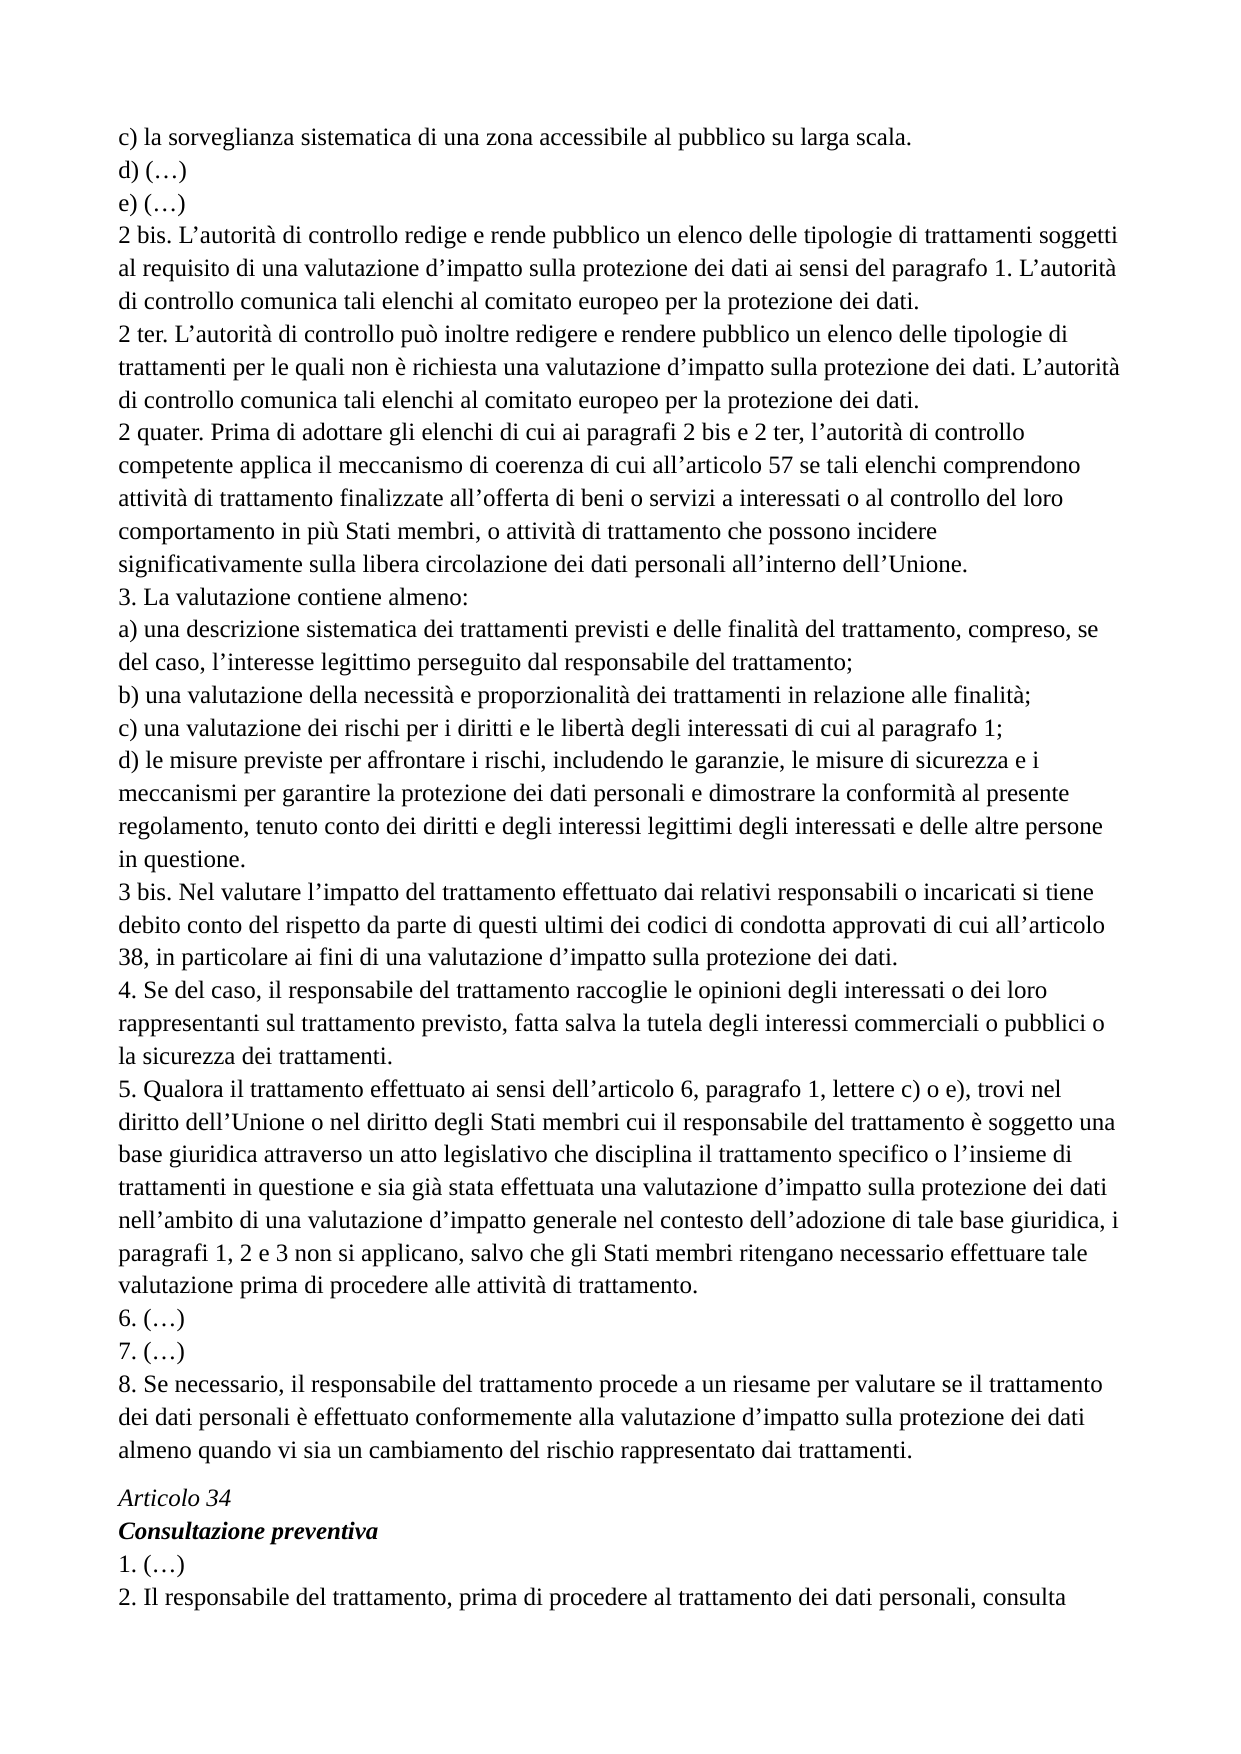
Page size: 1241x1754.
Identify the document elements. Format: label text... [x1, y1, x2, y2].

text c) la sorveglianza sistematica di una zona accessibile al pubblico su larga scala. d) (…) e) (…) 2 bis. L’autorità di controllo redige e rende pubblico un elenco delle tipologie di trattamenti soggetti al requisito di una valutazione d’impatto sulla protezione dei dati ai sensi del paragrafo 1. L’autorità di controllo comunica tali elenchi al comitato europeo per la protezione dei dati. 2 ter. L’autorità di controllo può inoltre redigere e rendere pubblico un elenco delle tipologie di trattamenti per le quali non è richiesta una valutazione d’impatto sulla protezione dei dati. L’autorità di controllo comunica tali elenchi al comitato europeo per la protezione dei dati. 2 quater. Prima di adottare gli elenchi di cui ai paragrafi 2 bis e 2 ter, l’autorità di controllo competente applica il meccanismo di coerenza di cui all’articolo 57 se tali elenchi comprendono attività di trattamento finalizzate all’offerta di beni o servizi a interessati o al controllo del loro comportamento in più Stati membri, o attività di trattamento che possono incidere significativamente sulla libera circolazione dei dati personali all’interno dell’Unione. 3. La valutazione contiene almeno: a) una descrizione sistematica dei trattamenti previsti e delle finalità del trattamento, compreso, se del caso, l’interesse legittimo perseguito dal responsabile del trattamento; b) una valutazione della necessità e proporzionalità dei trattamenti in relazione alle finalità; c) una valutazione dei rischi per i diritti e le libertà degli interessati di cui al paragrafo 1; d) le misure previste per affrontare i rischi, includendo le garanzie, le misure di sicurezza e i meccanismi per garantire la protezione dei dati personali e dimostrare la conformità al presente regolamento, tenuto conto dei diritti e degli interessi legittimi degli interessati e delle altre persone in questione. 3 bis. Nel valutare l’impatto del trattamento effettuato dai relativi responsabili o incaricati si tiene debito conto del rispetto da parte di questi ultimi dei codici di condotta approvati di cui all’articolo 38, in particolare ai fini di una valutazione d’impatto sulla protezione dei dati. 4. Se del caso, il responsabile del trattamento raccoglie le opinioni degli interessati o dei loro rappresentanti sul trattamento previsto, fatta salva la tutela degli interessi commerciali o pubblici o la sicurezza dei trattamenti. 5. Qualora il trattamento effettuato ai sensi dell’articolo 6, paragrafo 1, lettere c) o e), trovi nel diritto dell’Unione o nel diritto degli Stati membri cui il responsabile del trattamento è soggetto una base giuridica attraverso un atto legislativo che disciplina il trattamento specifico o l’insieme di trattamenti in questione e sia già stata effettuata una valutazione d’impatto sulla protezione dei dati nell’ambito di una valutazione d’impatto generale nel contesto dell’adozione di tale base giuridica, i paragrafi 1, 2 e 3 non si applicano, salvo che gli Stati membri ritengano necessario effettuare tale valutazione prima di procedere alle attività di trattamento. 6. (…) 7. (…) 8. Se necessario, il responsabile del trattamento procede a un riesame per valutare se il trattamento dei dati personali è effettuato conformemente alla valutazione d’impatto sulla protezione dei dati almeno quando vi sia un cambiamento del rischio rappresentato dai trattamenti. [118, 118, 1122, 1463]
text Consultazione preventiva [118, 1512, 1122, 1545]
text 1. (…) 2. Il responsabile del trattamento, prima di procedere al trattamento dei dati personali, consulta [118, 1545, 1122, 1610]
text Articolo 34 [118, 1479, 1122, 1512]
